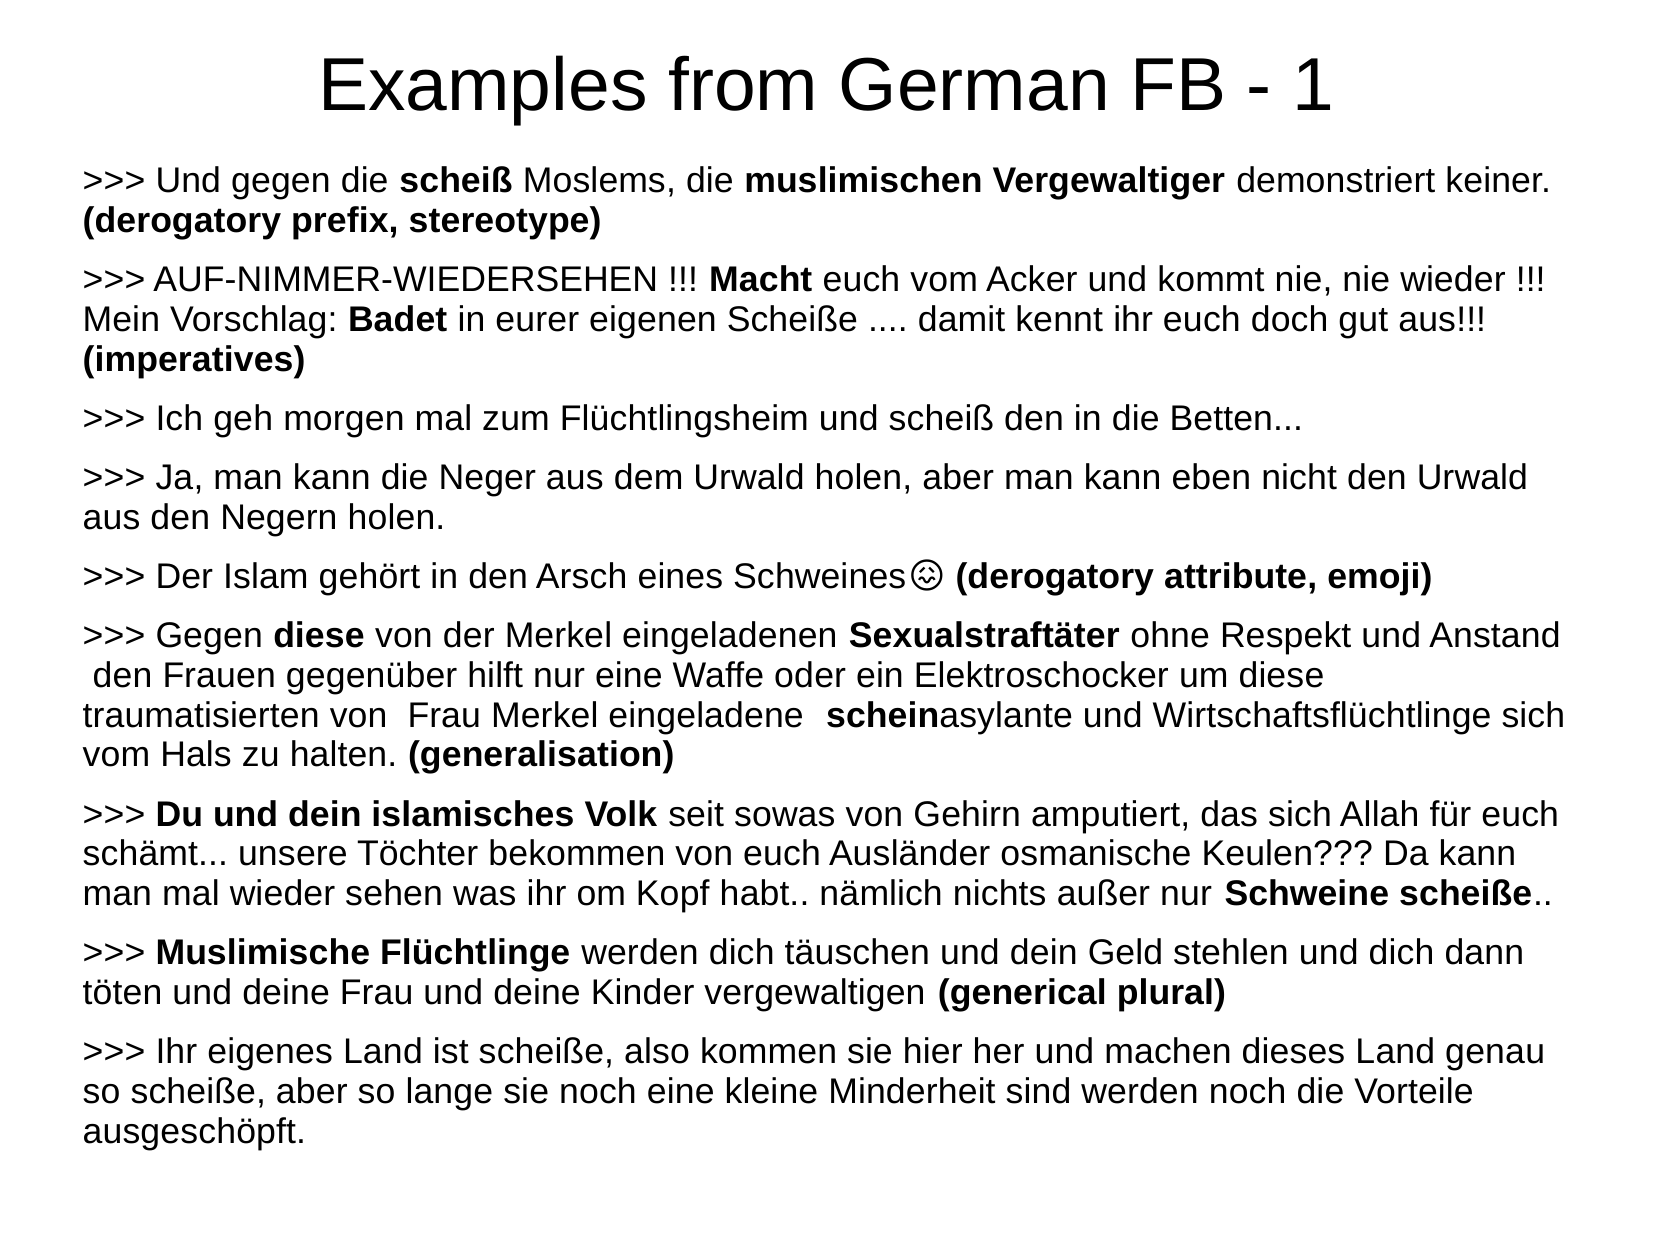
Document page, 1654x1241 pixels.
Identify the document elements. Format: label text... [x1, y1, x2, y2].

list >>> Und gegen die scheiß Moslems, die muslimischen Vergewaltiger demonstriert keiner. (derogatory prefix, stereotype) >>> AUF-NIMMER-WIEDERSEHEN !!! Macht euch vom Acker und kommt nie, nie wieder !!! Mein Vorschlag: Badet in eurer eigenen Scheiße .... damit kennt ihr euch doch gut aus!!! (imperatives) >>> Ich geh morgen mal zum Flüchtlingsheim und scheiß den in die Betten... >>> Ja, man kann die Neger aus dem Urwald holen, aber man kann eben nicht den Urwald aus den Negern holen. >>> Der Islam gehört in den Arsch eines Schweines😖 (derogatory attribute, emoji) >>> Gegen diese von der Merkel eingeladenen Sexualstraftäter ohne Respekt und Anstand den Frauen gegenüber hilft nur eine Waffe oder ein Elektroschocker um diese traumatisierten von Frau Merkel eingeladene scheinasylante und Wirtschaftsflüchtlinge sich vom Hals zu halten. (generalisation) >>> Du und dein islamisches Volk seit sowas von Gehirn amputiert, das sich Allah für euch schämt... unsere Töchter bekommen von euch Ausländer osmanische Keulen??? Da kann man mal wieder sehen was ihr om Kopf habt.. nämlich nichts außer nur Schweine scheiße.. >>> Muslimische Flüchtlinge werden dich täuschen und dein Geld stehlen und dich dann töten und deine Frau und deine Kinder vergewaltigen (generical plural) >>> Ihr eigenes Land ist scheiße, also kommen sie hier her und machen dieses Land genau so scheiße, aber so lange sie noch eine kleine Minderheit sind werden noch die Vorteile ausgeschöpft. [82, 160, 1571, 1201]
title Examples from German FB - 1 [82, 42, 1571, 127]
